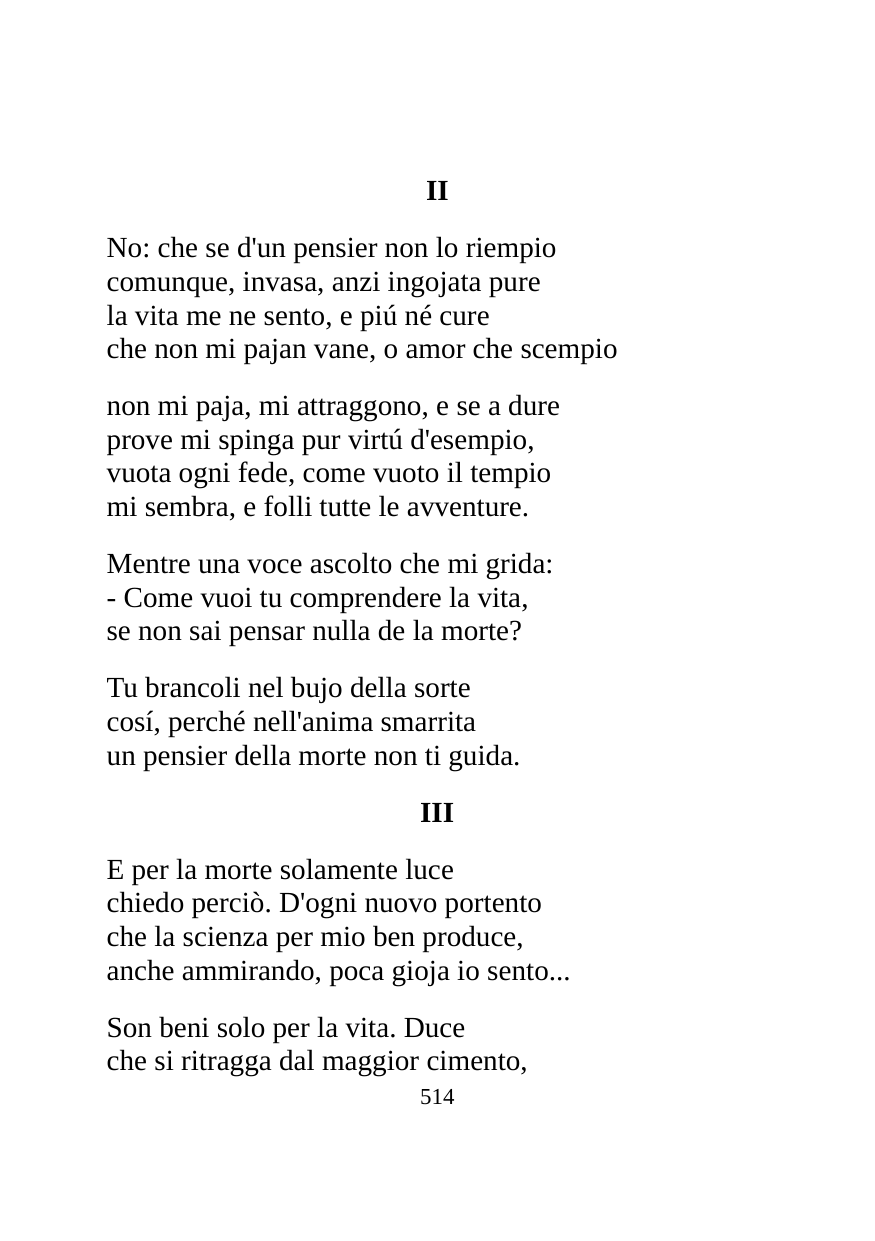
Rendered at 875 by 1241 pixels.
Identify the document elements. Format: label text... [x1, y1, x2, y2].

text non mi paja, mi attraggono, e se a dure [106, 388, 768, 422]
text se non sai pensar nulla de la morte? [106, 613, 768, 647]
text Tu brancoli nel bujo della sorte [106, 671, 768, 704]
text la vita me ne sento, e piú né cure [106, 298, 768, 331]
text cosí, perché nell'anima smarrita [106, 704, 768, 738]
text anche ammirando, poca gioja io sento... [106, 953, 768, 986]
text vuota ogni fede, come vuoto il tempio [106, 456, 768, 489]
text Mentre una voce ascolto che mi grida: [106, 546, 768, 580]
text che non mi pajan vane, o amor che scempio [106, 331, 768, 365]
text No: che se d'un pensier non lo riempio [106, 231, 768, 264]
text che si ritragga dal maggior cimento, [106, 1043, 768, 1077]
text Son beni solo per la vita. Duce [106, 1010, 768, 1043]
text III [106, 795, 768, 828]
text - Come vuoi tu comprendere la vita, [106, 580, 768, 613]
text comunque, invasa, anzi ingojata pure [106, 264, 768, 298]
text che la scienza per mio ben produce, [106, 919, 768, 953]
text un pensier della morte non ti guida. [106, 738, 768, 771]
text prove mi spinga pur virtú d'esempio, [106, 422, 768, 456]
text chiedo perciò. D'ogni nuovo portento [106, 886, 768, 919]
text mi sembra, e folli tutte le avventure. [106, 489, 768, 523]
text II [106, 173, 768, 207]
text E per la morte solamente luce [106, 852, 768, 886]
